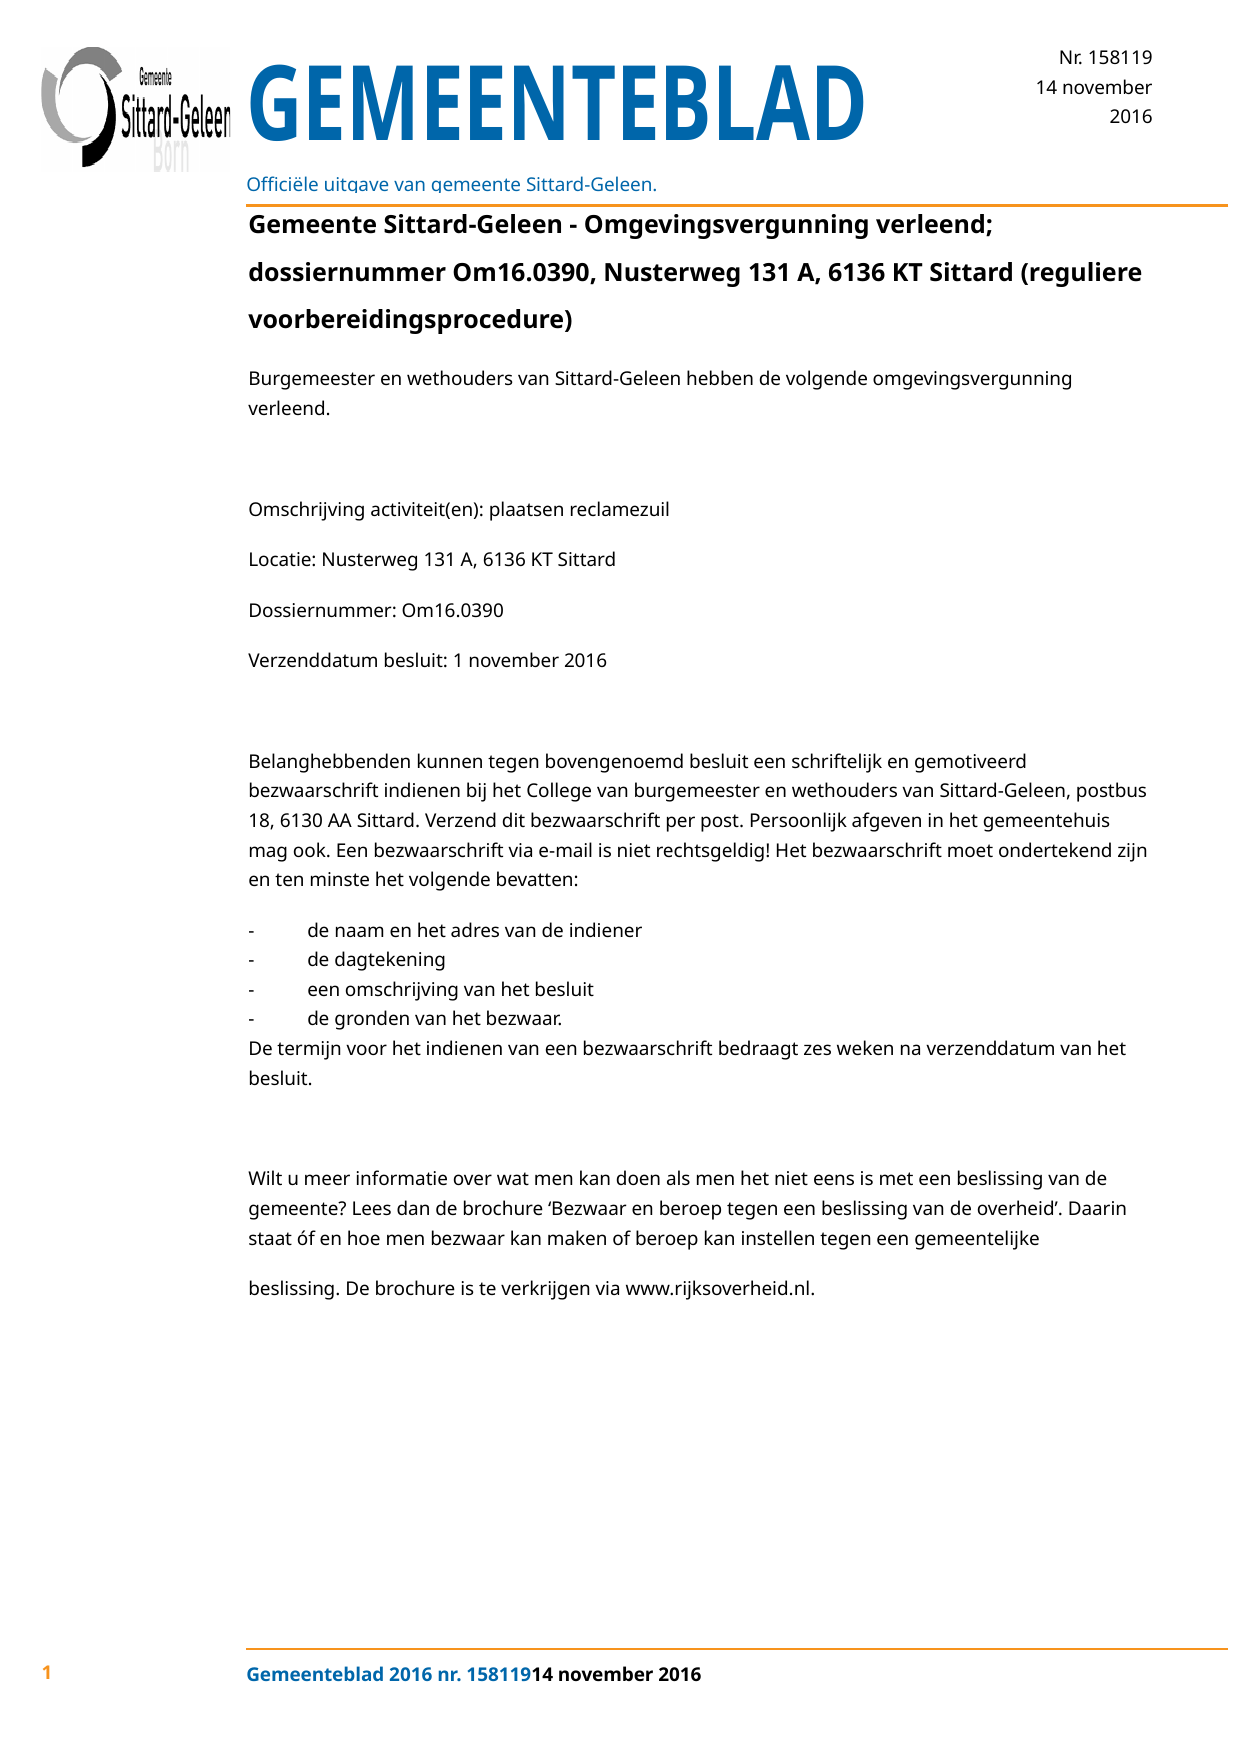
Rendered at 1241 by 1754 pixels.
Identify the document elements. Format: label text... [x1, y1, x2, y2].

list een omschrijving van het besluit [248, 976, 1152, 1002]
list de gronden van het bezwaar. [248, 1006, 1152, 1031]
list de naam en het adres van de indiener [248, 917, 1152, 942]
text Dossiernummer: Om16.0390 [248, 597, 1152, 622]
text Burgemeester en wethouders van Sittard-Geleen hebben de volgende omgevingsvergunning verleend. [248, 366, 1152, 421]
text Belanghebbenden kunnen tegen bovengenoemd besluit een schriftelijk en gemotiveerd bezwaarschrift indienen bij het College van burgemeester en wethouders van Sittard-Geleen, postbus 18, 6130 AA Sittard. Verzend dit bezwaarschrift per post. Persoonlijk afgeven in het gemeentehuis mag ook. Een bezwaarschrift via e-mail is niet rechtsgeldig! Het bezwaarschrift moet ondertekend zijn en ten minste het volgende bevatten: [248, 748, 1152, 892]
text beslissing. De brochure is te verkrijgen via www.rijksoverheid.nl. [248, 1275, 1152, 1301]
text De termijn voor het indienen van een bezwaarschrift bedraagt zes weken na verzenddatum van het besluit. [248, 1035, 1152, 1090]
text Wilt u meer informatie over wat men kan doen als men het niet eens is met een beslissing van de gemeente? Lees dan de brochure ‘Bezwaar en beroep tegen een beslissing van de overheid’. Daarin staat óf en hoe men bezwaar kan maken of beroep kan instellen tegen een gemeentelijke [248, 1166, 1152, 1250]
picture [41, 47, 231, 172]
text Locatie: Nusterweg 131 A, 6136 KT Sittard [248, 546, 1152, 572]
text Gemeente Sittard-Geleen - Omgevingsvergunning verleend; dossiernummer Om16.0390, Nusterweg 131 A, 6136 KT Sittard (reguliere voorbereidingsprocedure) [248, 207, 1152, 336]
text Omschrijving activiteit(en): plaatsen reclamezuil [248, 496, 1152, 522]
list de dagtekening [248, 946, 1152, 972]
text Verzenddatum besluit: 1 november 2016 [248, 647, 1152, 673]
